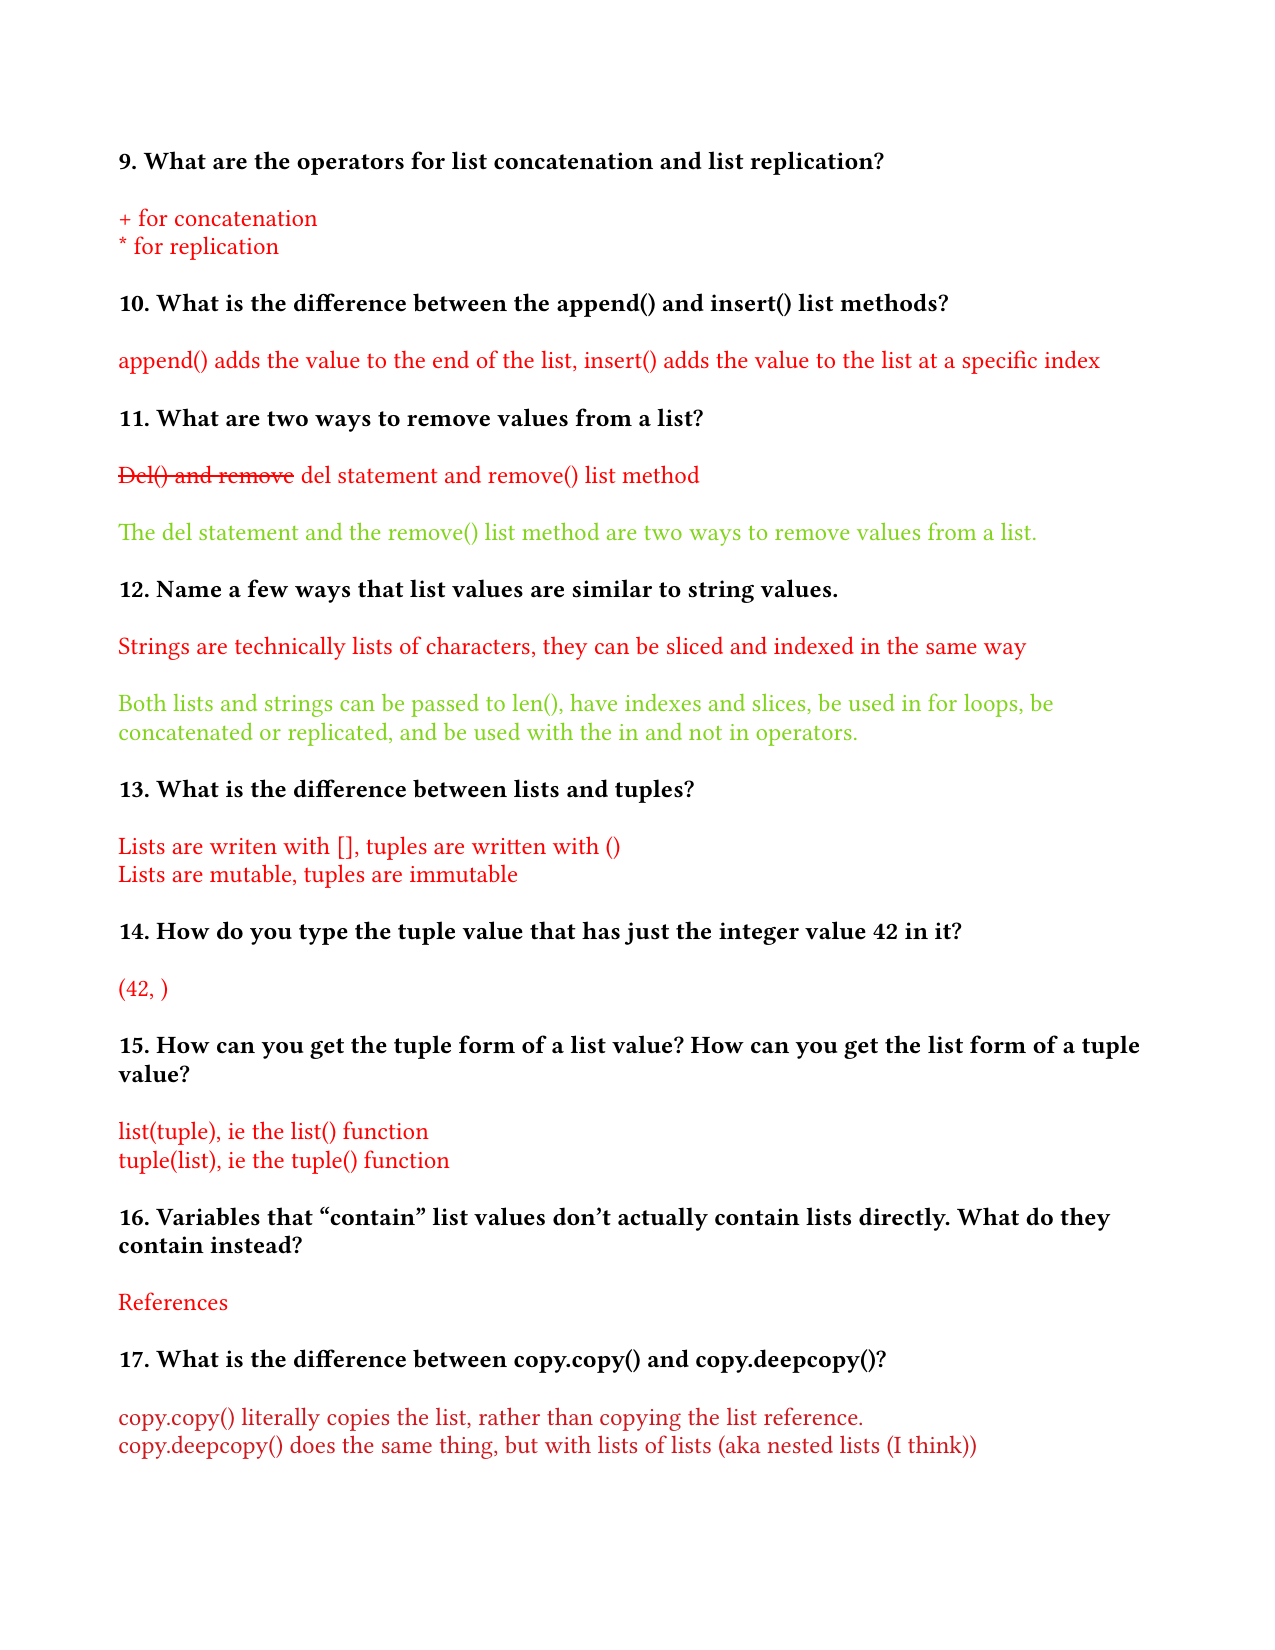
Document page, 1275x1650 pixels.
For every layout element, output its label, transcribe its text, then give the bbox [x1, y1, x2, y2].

text 16. Variables that “contain” list values don’t actually contain lists directly. What do they contain instead? [118, 1203, 1157, 1260]
text 10. What is the difference between the append() and insert() list methods? [118, 289, 1157, 318]
text 12. Name a few ways that list values are similar to string values. [118, 575, 1157, 603]
text Del() and remove del statement and remove() list method [118, 461, 1157, 489]
text Lists are writen with [], tuples are written with () Lists are mutable, tuples are immutable [118, 832, 1157, 889]
text (42, ) [118, 974, 1157, 1003]
text copy.copy() literally copies the list, rather than copying the list reference. [118, 1402, 1157, 1431]
text list(tuple), ie the list() function tuple(list), ie the tuple() function [118, 1117, 1157, 1174]
text 14. How do you type the tuple value that has just the integer value 42 in it? [118, 917, 1157, 946]
text Both lists and strings can be passed to len(), have indexes and slices, be used in for loops, be concatenated or replicated, and be used with the in and not in operators. [118, 689, 1157, 746]
text 13. What is the difference between lists and tuples? [118, 774, 1157, 803]
text * for replication [118, 232, 1157, 261]
text + for concatenation [118, 204, 1157, 232]
text References [118, 1288, 1157, 1317]
text 15. How can you get the tuple form of a list value? How can you get the list form of a tuple value? [118, 1031, 1157, 1088]
text append() adds the value to the end of the list, insert() adds the value to the list at a specific index [118, 346, 1157, 375]
text 11. What are two ways to remove values from a list? [118, 403, 1157, 432]
text 17. What is the difference between copy.copy() and copy.deepcopy()? [118, 1345, 1157, 1374]
text 9. What are the operators for list concatenation and list replication? [118, 147, 1157, 175]
text copy.deepcopy() does the same thing, but with lists of lists (aka nested lists (I think)) [118, 1431, 1157, 1459]
text Strings are technically lists of characters, they can be sliced and indexed in the same way [118, 632, 1157, 660]
text The del statement and the remove() list method are two ways to remove values from a list. [118, 518, 1157, 546]
